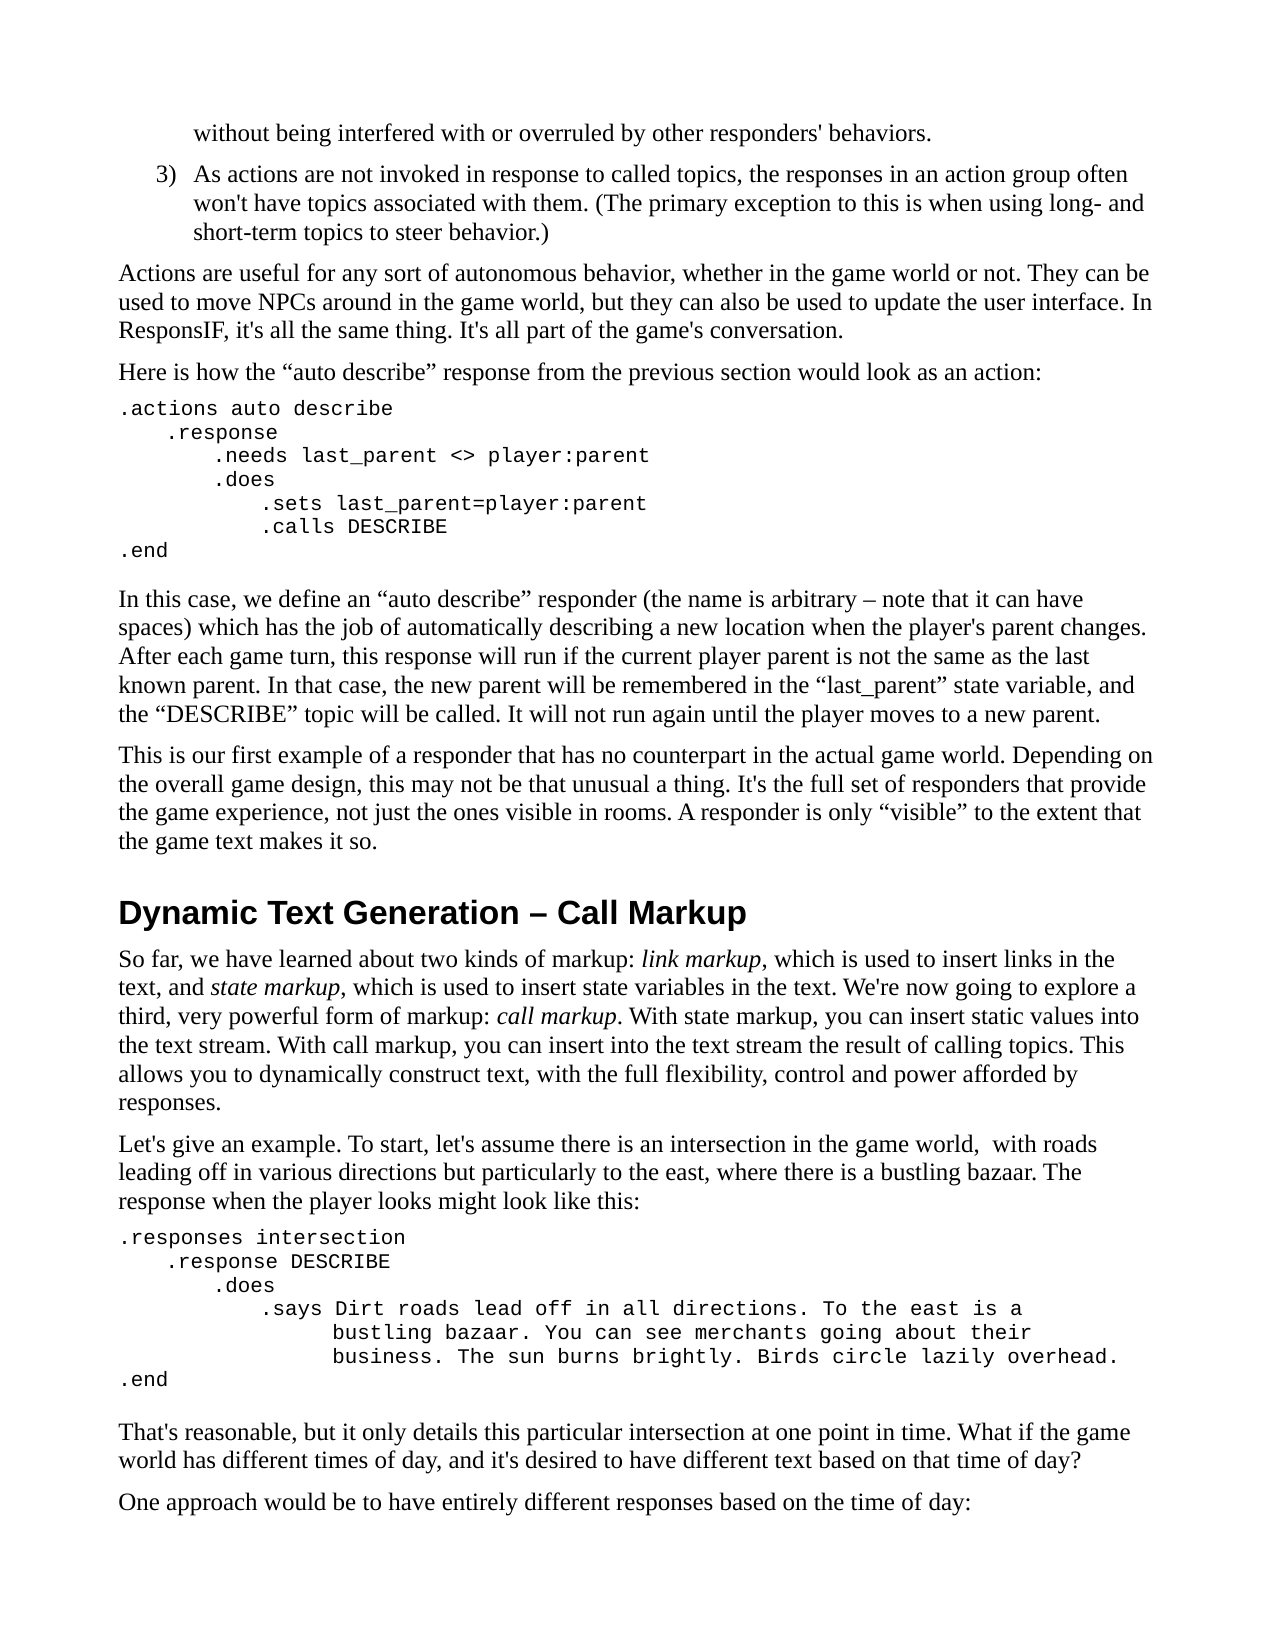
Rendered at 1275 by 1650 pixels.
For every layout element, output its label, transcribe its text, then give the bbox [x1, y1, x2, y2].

text .does [118, 1275, 1157, 1298]
text .sets last_parent=player:parent [118, 493, 1157, 516]
text Let's give an example. To start, let's assume there is an intersection in the game world, with roads leading off in various directions but particularly to the east, where there is a bustling bazaar. The response when the player looks might look like this: [118, 1129, 1157, 1215]
text .does [118, 469, 1157, 493]
text .actions auto describe [118, 398, 1157, 422]
text This is our first example of a responder that has no counterpart in the actual game world. Depending on the overall game design, this may not be that unusual a thing. It's the full set of responders that provide the game experience, not just the ones visible in rooms. A responder is only “visible” to the extent that the game text makes it so. [118, 740, 1157, 855]
text Here is how the “auto describe” response from the previous section would look as an action: [118, 357, 1157, 386]
text Actions are useful for any sort of autonomous behavior, whether in the game world or not. They can be used to move NPCs around in the game world, but they can also be used to update the user interface. In ResponsIF, it's all the same thing. It's all part of the game's conversation. [118, 258, 1157, 344]
text One approach would be to have entirely different responses based on the time of day: [118, 1487, 1157, 1515]
text .response [118, 422, 1157, 445]
text .responses intersection [118, 1227, 1157, 1251]
text In this case, we define an “auto describe” responder (the name is arbitrary – note that it can have spaces) which has the job of automatically describing a new location when the player's parent changes. After each game turn, this response will run if the current player parent is not the same as the last known parent. In that case, the new parent will be remembered in the “last_parent” state variable, and the “DESCRIBE” topic will be called. It will not run again until the player moves to a new parent. [118, 584, 1157, 727]
text bustling bazaar. You can see merchants going about their business. The sun burns brightly. Birds circle lazily overhead. [118, 1322, 1157, 1369]
text .response DESCRIBE [118, 1251, 1157, 1275]
list As actions are not invoked in response to called topics, the responses in an action group often won't have topics associated with them. (The primary exception to this is when using long- and short-term topics to steer behavior.) [156, 159, 1157, 246]
text .end [118, 1369, 1157, 1393]
subtitle Dynamic Text Generation – Call Markup [118, 892, 1157, 931]
text .needs last_parent <> player:parent [118, 445, 1157, 469]
list without being interfered with or overruled by other responders' behaviors. [156, 118, 1157, 147]
text So far, we have learned about two kinds of markup: link markup, which is used to insert links in the text, and state markup, which is used to insert state variables in the text. We're now going to explore a third, very powerful form of markup: call markup. With state markup, you can insert static values into the text stream. With call markup, you can insert into the text stream the result of calling topics. This allows you to dynamically construct text, with the full flexibility, control and power afforded by responses. [118, 944, 1157, 1116]
text .end [118, 540, 1157, 564]
text That's reasonable, but it only details this particular intersection at one point in time. What if the game world has different times of day, and it's desired to have different text based on that time of day? [118, 1417, 1157, 1474]
text .calls DESCRIBE [118, 516, 1157, 540]
text .says Dirt roads lead off in all directions. To the east is a [118, 1298, 1157, 1322]
